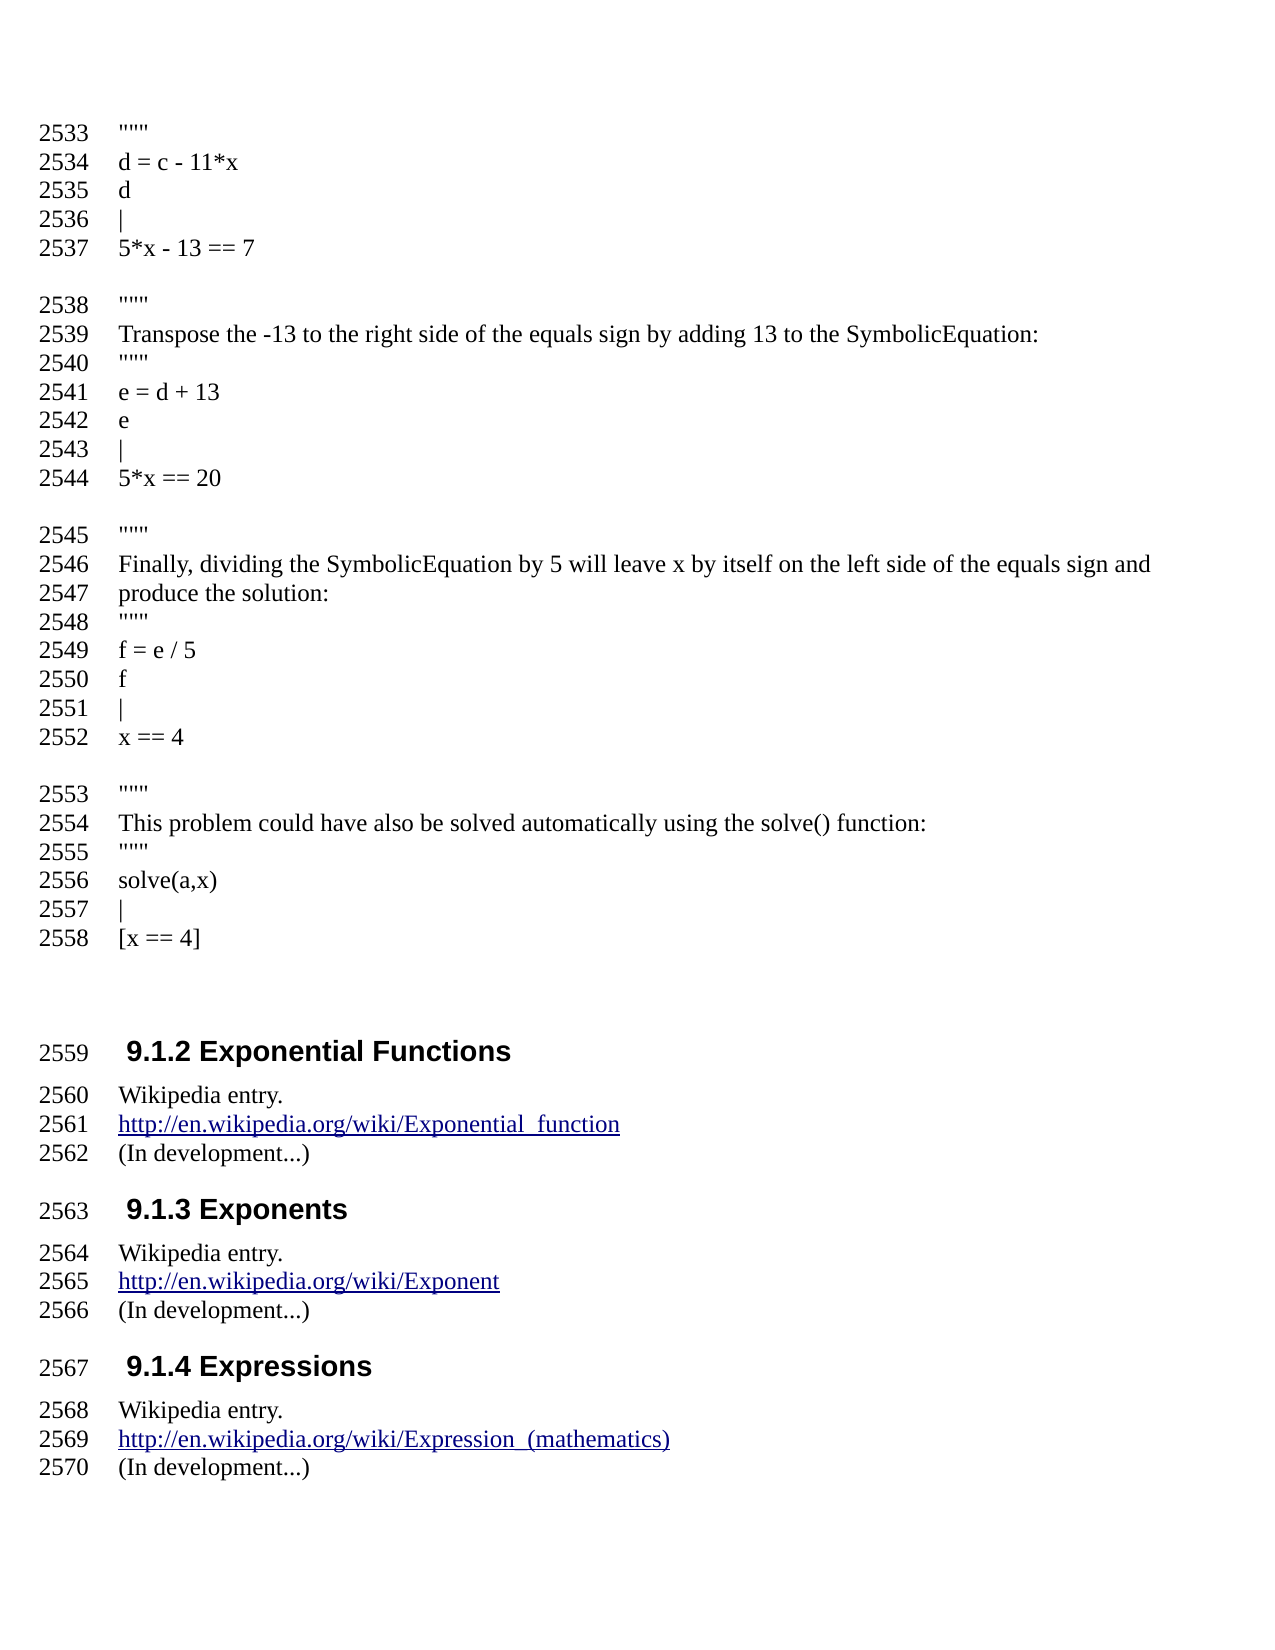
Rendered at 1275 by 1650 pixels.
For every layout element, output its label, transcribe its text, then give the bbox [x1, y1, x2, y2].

text Finally, dividing the SymbolicEquation by 5 will leave x by itself on the left side of the equals sign and produce the solution: [118, 549, 1157, 607]
text """ [118, 291, 1157, 319]
text solve(a,x) [118, 866, 1157, 894]
text f = e / 5 [118, 636, 1157, 664]
text http://en.wikipedia.org/wiki/Exponential_function [118, 1109, 1157, 1138]
text | [118, 434, 1157, 463]
subtitle 9.1.4 Expressions [118, 1349, 1157, 1382]
text http://en.wikipedia.org/wiki/Exponent [118, 1266, 1157, 1295]
text d [118, 176, 1157, 204]
text Transpose the -13 to the right side of the equals sign by adding 13 to the SymbolicEquation: [118, 319, 1157, 348]
text [x == 4] [118, 923, 1157, 952]
text 5*x == 20 [118, 463, 1157, 492]
text Wikipedia entry. [118, 1238, 1157, 1266]
text Wikipedia entry. [118, 1080, 1157, 1109]
text d = c - 11*x [118, 147, 1157, 176]
text | [118, 693, 1157, 722]
text """ [118, 118, 1157, 147]
text """ [118, 779, 1157, 808]
text """ [118, 521, 1157, 549]
subtitle 9.1.2 Exponential Functions [118, 1034, 1157, 1068]
text (In development...) [118, 1295, 1157, 1324]
text | [118, 894, 1157, 923]
text """ [118, 348, 1157, 377]
text | [118, 204, 1157, 233]
text f [118, 664, 1157, 693]
text (In development...) [118, 1138, 1157, 1167]
text """ [118, 607, 1157, 636]
text http://en.wikipedia.org/wiki/Expression_(mathematics) [118, 1424, 1157, 1452]
text Wikipedia entry. [118, 1395, 1157, 1424]
text e [118, 406, 1157, 434]
text x == 4 [118, 722, 1157, 751]
text (In development...) [118, 1452, 1157, 1481]
subtitle 9.1.3 Exponents [118, 1192, 1157, 1225]
text """ [118, 837, 1157, 866]
text 5*x - 13 == 7 [118, 233, 1157, 262]
text e = d + 13 [118, 377, 1157, 406]
text This problem could have also be solved automatically using the solve() function: [118, 808, 1157, 837]
